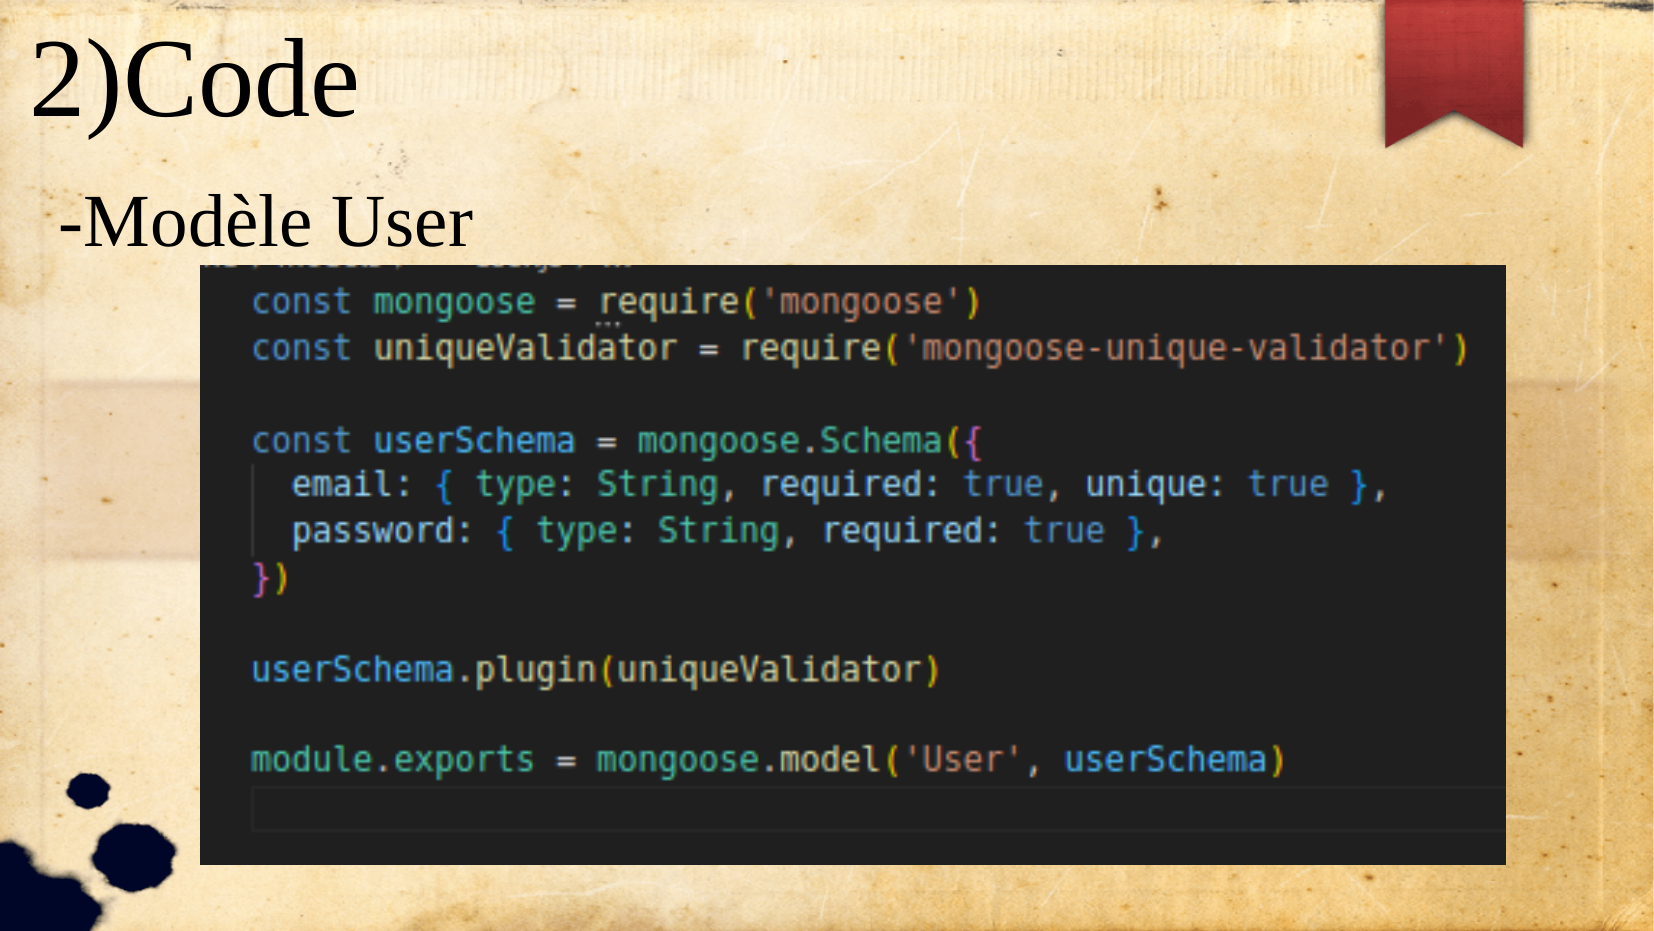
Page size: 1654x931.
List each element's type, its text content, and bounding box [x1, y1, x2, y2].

title -Modèle User [59, 138, 709, 305]
title 2)Code [29, 0, 443, 158]
picture [0, 0, 1654, 931]
